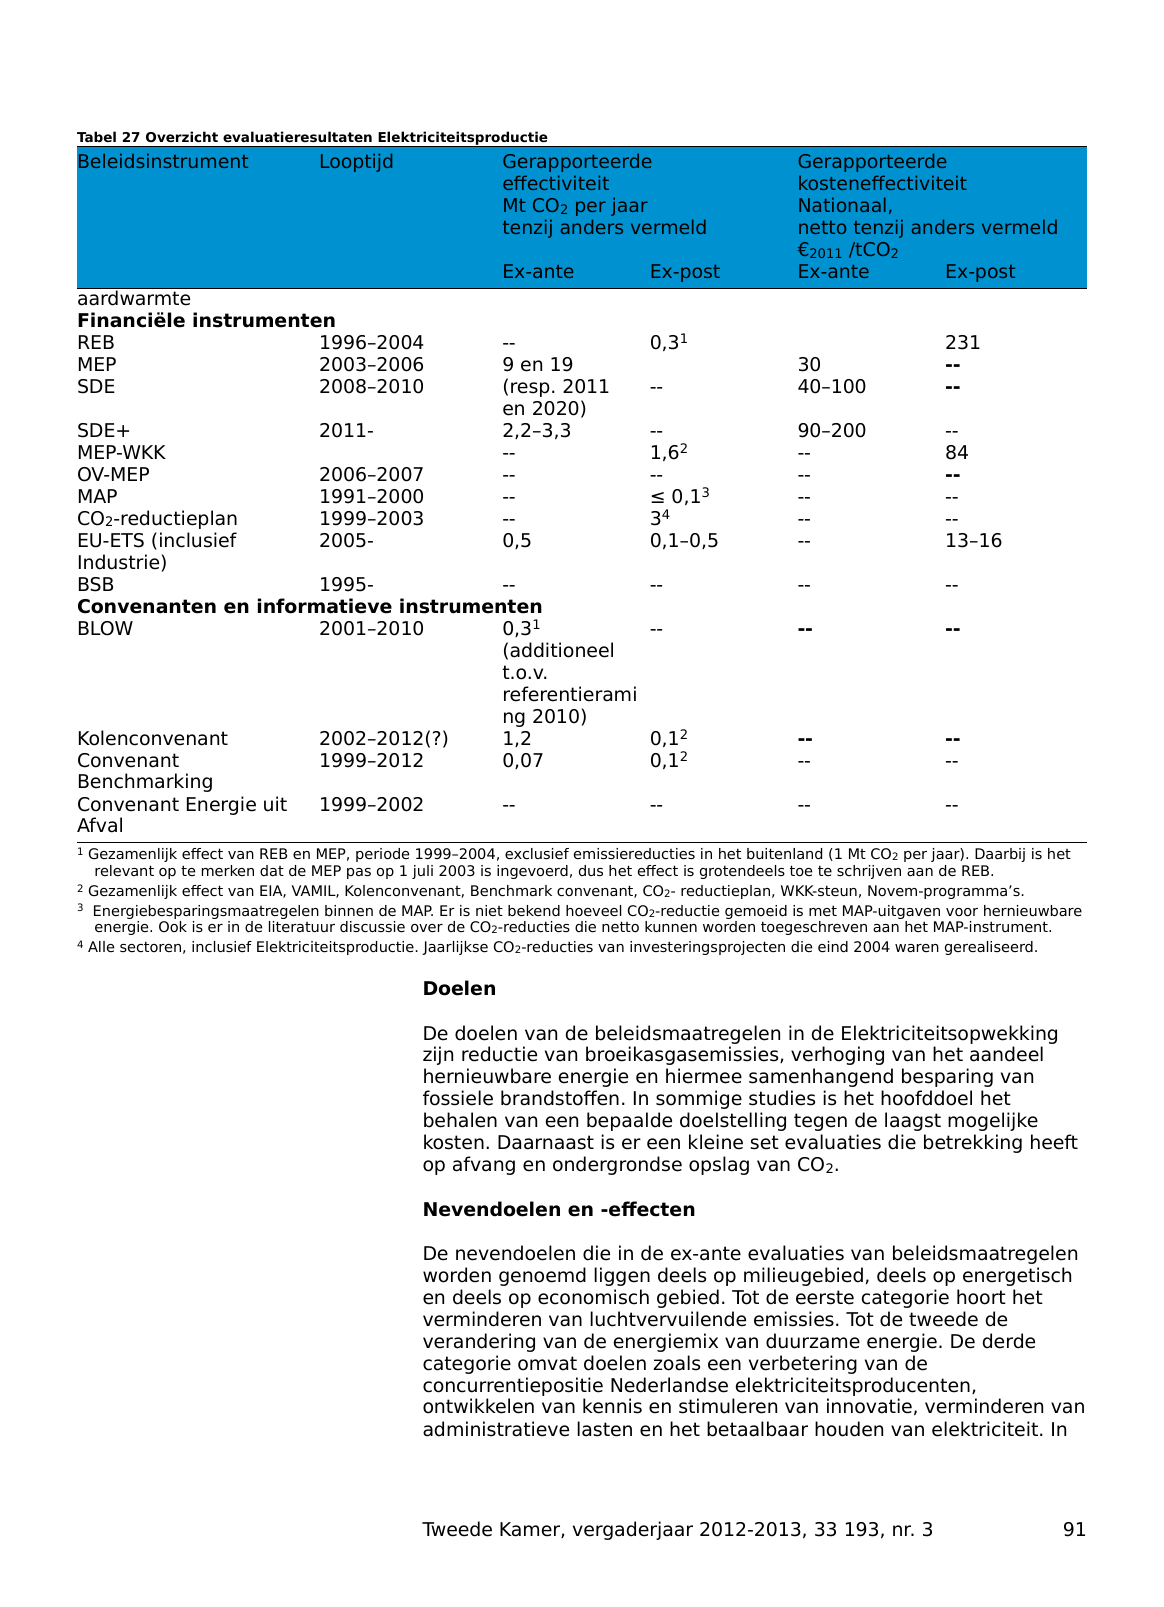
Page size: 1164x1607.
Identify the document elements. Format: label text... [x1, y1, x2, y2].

table_cell -- [791, 574, 939, 596]
table_cell OV-MEP [77, 464, 313, 486]
text De doelen van de beleidsmaatregelen in de Elektriciteitsopwekking zijn reductie van broeikasgasemissies, verhoging van het aandeel hernieuwbare energie en hiermee samenhangend besparing van fossiele brandstoffen. In sommige studies is het hoofddoel het behalen van een bepaalde doelstelling tegen de laagst mogelijke kosten. Daarnaast is er een kleine set evaluaties die betrekking heeft op afvang en ondergrondse opslag van CO2. [422, 1022, 1087, 1176]
table_cell Ex-post [644, 261, 791, 288]
table_cell -- [791, 530, 939, 574]
table_cell 0,07 [496, 750, 644, 793]
subtitle Nevendoelen en -effecten [422, 1198, 1087, 1220]
table_cell 0,31 (additioneel t.o.v. referentieraming 2010) [496, 618, 644, 727]
table_cell 40–100 [791, 376, 939, 420]
table_cell -- [496, 794, 644, 842]
table_cell MAP [77, 486, 313, 508]
table_cell -- [939, 508, 1087, 530]
table_cell -- [791, 289, 939, 310]
table_cell -- [939, 794, 1087, 842]
table_cell 1,2 [496, 728, 644, 749]
table_cell 2008–2010 [313, 376, 496, 420]
table_cell -- [644, 289, 791, 310]
table_cell 90–200 [791, 420, 939, 442]
table_cell -- [791, 728, 939, 749]
table_cell BSB [77, 574, 313, 596]
subtitle Doelen [422, 978, 1087, 1000]
table_cell Convenant Energie uit Afval [77, 794, 313, 842]
table_cell 2011- [313, 420, 496, 442]
table_cell 1999–2003 [313, 508, 496, 530]
table_cell -- [644, 794, 791, 842]
table_cell 2,2–3,3 [496, 420, 644, 442]
table_cell [313, 289, 496, 310]
table_cell 30 [791, 354, 939, 376]
table_cell 1,62 [644, 442, 791, 464]
table_cell -- [791, 750, 939, 793]
table_cell -- [496, 508, 644, 530]
table_cell 0,5 [496, 530, 644, 574]
table_cell 2003–2006 [313, 354, 496, 376]
table_cell Convenanten en informatieve instrumenten [77, 596, 1087, 618]
table_cell MEP-WKK [77, 442, 313, 464]
table_cell 1 Gezamenlijk effect van REB en MEP, periode 1999–2004, exclusief emissiereducties in het buitenland (1 Mt CO2 per jaar). Daarbij is het relevant op te merken dat de MEP pas op 1 juli 2003 is ingevoerd, dus het effect is grotendeels toe te schrijven aan de REB. 2 Gezamenlijk effect van EIA, VAMIL, Kolenconvenant, Benchmark convenant, CO2- reductieplan, WKK-steun, Novem-programma’s. 3 Energiebesparingsmaatregelen binnen de MAP. Er is niet bekend hoeveel CO2-reductie gemoeid is met MAP-uitgaven voor hernieuwbare energie. Ook is er in de literatuur discussie over de CO2-reducties die netto kunnen worden toegeschreven aan het MAP-instrument. 4 Alle sectoren, inclusief Elektriciteitsproductie. Jaarlijkse CO2-reducties van investeringsprojecten die eind 2004 waren gerealiseerd. [77, 843, 1087, 956]
table_cell Gerapporteerde kosteneffectiviteit Nationaal, netto tenzij anders vermeld €2011 /tCO2 [791, 147, 1087, 261]
table_cell -- [496, 486, 644, 508]
table_cell ≤ 0,13 [644, 486, 791, 508]
table_cell [77, 261, 313, 288]
table_cell -- [496, 332, 644, 354]
table_cell -- [939, 376, 1087, 420]
table_cell -- [939, 618, 1087, 727]
table_cell BLOW [77, 618, 313, 727]
table_cell SDE+ [77, 420, 313, 442]
table_cell 2002–2012(?) [313, 728, 496, 749]
table_cell CO2-reductieplan [77, 508, 313, 530]
table_cell 13–16 [939, 530, 1087, 574]
table_cell -- [791, 464, 939, 486]
table_cell -- [939, 750, 1087, 793]
table_cell -- [644, 618, 791, 727]
table_cell -- [939, 574, 1087, 596]
table_cell [313, 261, 496, 288]
table_cell 9 en 19 (resp. 2011 en 2020) [496, 354, 644, 420]
table_cell Looptijd [313, 147, 496, 261]
table_cell 231 [939, 332, 1087, 354]
table_cell -- [939, 289, 1087, 310]
table_cell -- [791, 794, 939, 842]
table_cell -- [644, 376, 791, 420]
table_cell REB [77, 332, 313, 354]
table_cell -- [644, 420, 791, 442]
table_cell 2006–2007 [313, 464, 496, 486]
table_cell Ex-ante [791, 261, 939, 288]
table_header Tabel 27 Overzicht evaluatieresultaten Elektriciteitsproductie [77, 130, 1087, 146]
table_cell 0,12 [644, 750, 791, 793]
table_cell Convenant Benchmarking [77, 750, 313, 793]
table_cell -- [644, 574, 791, 596]
table_cell 2001–2010 [313, 618, 496, 727]
table_cell -- [496, 464, 644, 486]
table_cell MEP [77, 354, 313, 376]
table_cell Ex-post [939, 261, 1087, 288]
table_cell -- [496, 442, 644, 464]
table_cell -- [939, 420, 1087, 442]
table_cell [791, 332, 939, 354]
table_cell -- [791, 486, 939, 508]
table_cell 0,31 [644, 332, 791, 376]
table_cell 1991–2000 [313, 486, 496, 508]
table_cell aardwarmte [77, 289, 313, 310]
table_cell EU-ETS (inclusief Industrie) [77, 530, 313, 574]
table_cell Ex-ante [496, 261, 644, 288]
table_cell 1999–2002 [313, 794, 496, 842]
text De nevendoelen die in de ex-ante evaluaties van beleidsmaatregelen worden genoemd liggen deels op milieugebied, deels op energetisch en deels op economisch gebied. Tot de eerste categorie hoort het verminderen van luchtvervuilende emissies. Tot de tweede de verandering van de energiemix van duurzame energie. De derde categorie omvat doelen zoals een verbetering van de concurrentiepositie Nederlandse elektriciteitsproducenten, ontwikkelen van kennis en stimuleren van innovatie, verminderen van administratieve lasten en het betaalbaar houden van elektriciteit. In [422, 1243, 1087, 1440]
table_cell -- [496, 574, 644, 596]
table_cell -- [939, 464, 1087, 486]
table_cell 2005- [313, 530, 496, 574]
table_cell Beleidsinstrument [77, 147, 313, 261]
table_cell -- [496, 289, 644, 310]
table_cell 1995- [313, 574, 496, 596]
table_cell -- [644, 464, 791, 486]
table_cell -- [791, 442, 939, 464]
table_cell -- [939, 728, 1087, 749]
table_cell -- [791, 618, 939, 727]
table_cell SDE [77, 376, 313, 420]
table_cell -- [791, 508, 939, 530]
table_cell 0,1–0,5 [644, 530, 791, 574]
table_cell -- [939, 354, 1087, 376]
table_cell [313, 442, 496, 464]
table_cell Kolenconvenant [77, 728, 313, 749]
table_cell 84 [939, 442, 1087, 464]
table_cell 0,12 [644, 728, 791, 749]
table_cell 1999–2012 [313, 750, 496, 793]
table_cell Financiële instrumenten [77, 310, 1087, 332]
table_cell Gerapporteerde effectiviteit Mt CO2 per jaar tenzij anders vermeld [496, 147, 791, 261]
table_cell -- [939, 486, 1087, 508]
table_cell 1996–2004 [313, 332, 496, 354]
table_cell 34 [644, 508, 791, 530]
